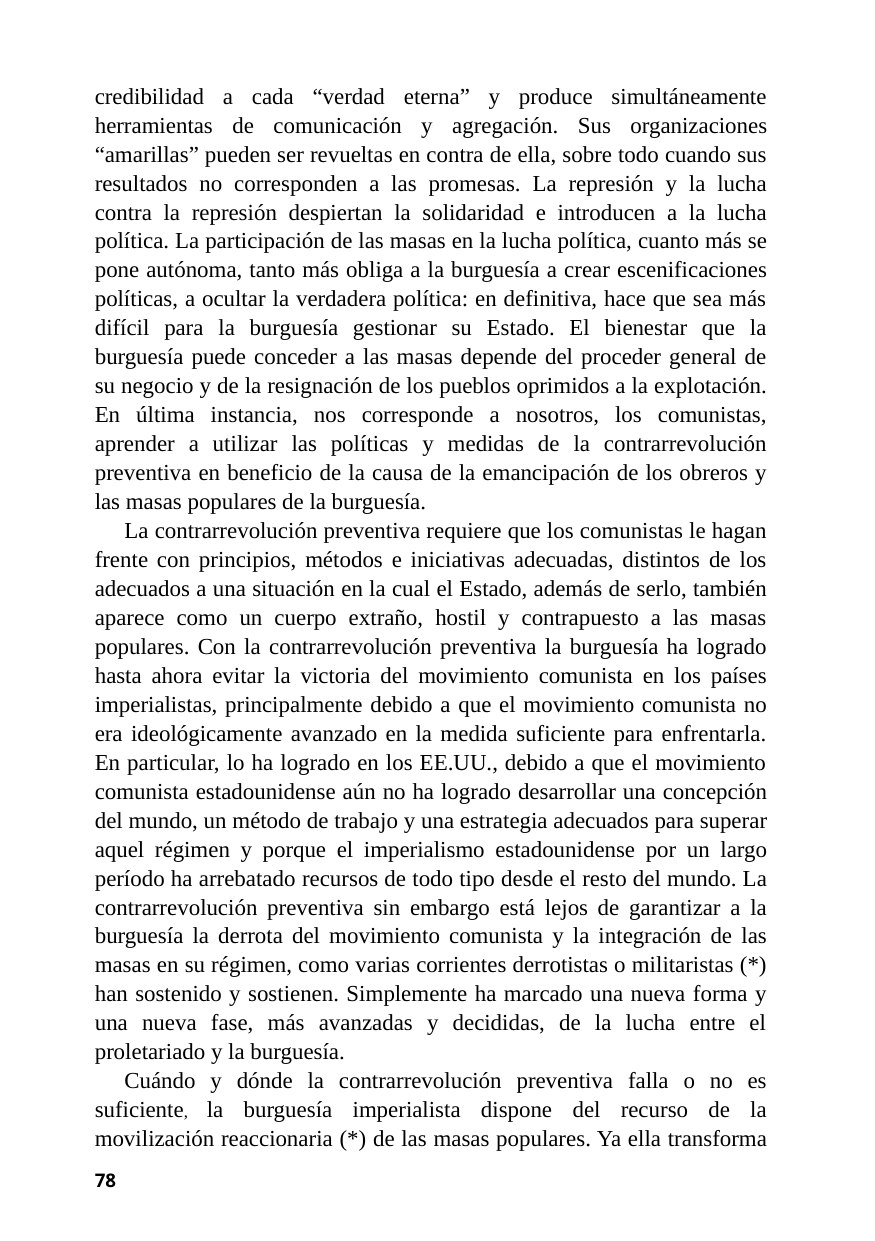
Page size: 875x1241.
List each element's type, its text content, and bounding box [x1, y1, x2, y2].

text La contrarrevolución preventiva requiere que los comunistas le hagan frente con principios, métodos e iniciativas adecuadas, distintos de los adecuados a una situación en la cual el Estado, además de serlo, también aparece como un cuerpo extraño, hostil y contrapuesto a las masas populares. Con la contrarrevolución preventiva la burguesía ha logrado hasta ahora evitar la victoria del movimiento comunista en los países imperialistas, principalmente debido a que el movimiento comunista no era ideológicamente avanzado en la medida suficiente para enfrentarla. En particular, lo ha logrado en los EE.UU., debido a que el movimiento comunista estadounidense aún no ha logrado desarrollar una concepción del mundo, un método de trabajo y una estrategia adecuados para superar aquel régimen y porque el imperialismo estadounidense por un largo período ha arrebatado recursos de todo tipo desde el resto del mundo. La contrarrevolución preventiva sin embargo está lejos de garantizar a la burguesía la derrota del movimiento comunista y la integración de las masas en su régimen, como varias corrientes derrotistas o militaristas (*) han sostenido y sostienen. Simplemente ha marcado una nueva forma y una nueva fase, más avanzadas y decididas, de la lucha entre el proletariado y la burguesía. [94, 517, 768, 1065]
text credibilidad a cada “verdad eterna” y produce simultáneamente herramientas de comunicación y agregación. Sus organizaciones “amarillas” pueden ser revueltas en contra de ella, sobre todo cuando sus resultados no corresponden a las promesas. La represión y la lucha contra la represión despiertan la solidaridad e introducen a la lucha política. La participación de las masas en la lucha política, cuanto más se pone autónoma, tanto más obliga a la burguesía a crear escenificaciones políticas, a ocultar la verdadera política: en definitiva, hace que sea más difícil para la burguesía gestionar su Estado. El bienestar que la burguesía puede conceder a las masas depende del proceder general de su negocio y de la resignación de los pueblos oprimidos a la explotación. En última instancia, nos corresponde a nosotros, los comunistas, aprender a utilizar las políticas y medidas de la contrarrevolución preventiva en beneficio de la causa de la emancipación de los obreros y las masas populares de la burguesía. [94, 83, 768, 514]
text Cuándo y dónde la contrarrevolución preventiva falla o no es suficiente, la burguesía imperialista dispone del recurso de la movilización reaccionaria (*) de las masas populares. Ya ella transforma [94, 1067, 768, 1152]
